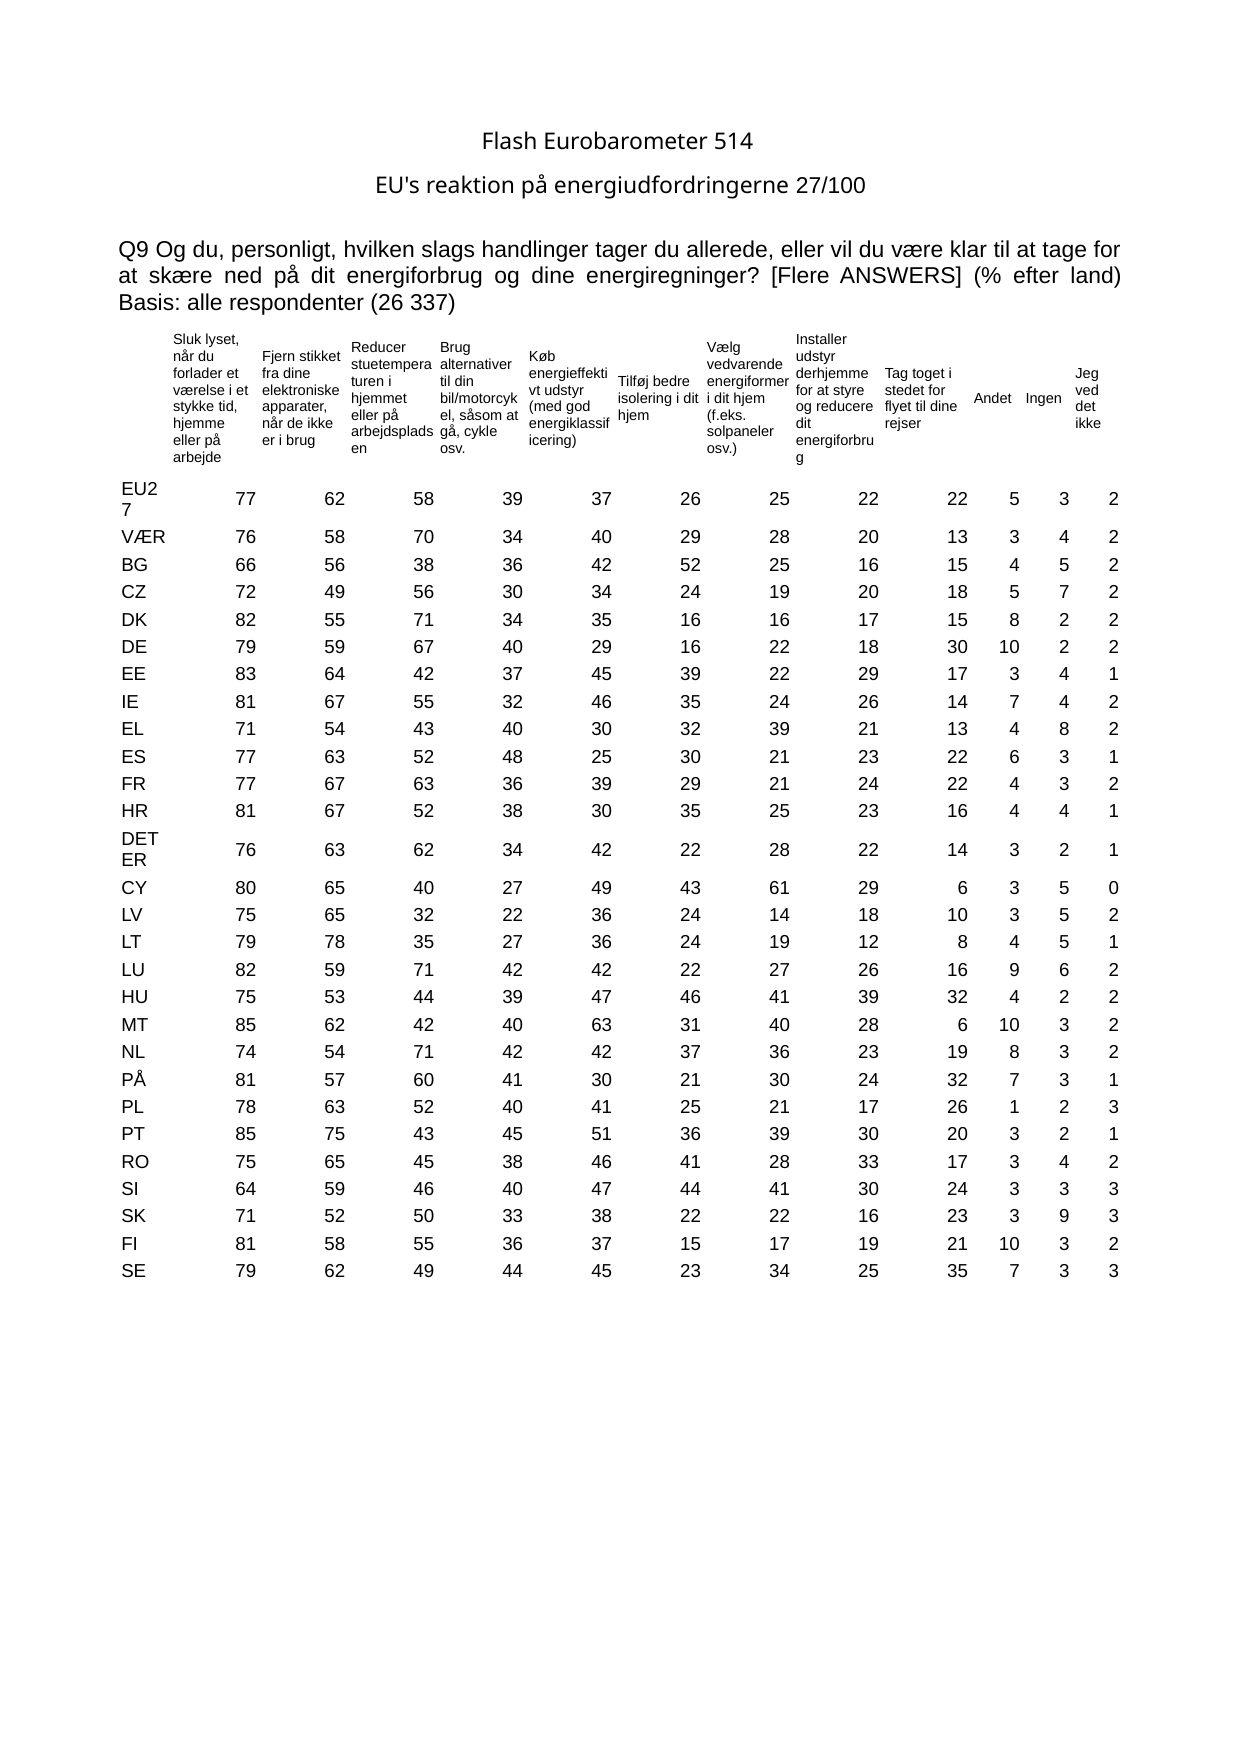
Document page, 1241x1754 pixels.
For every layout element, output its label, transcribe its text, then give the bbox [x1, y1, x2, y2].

table_cell 17 [793, 1093, 882, 1120]
table_header Ingen [1023, 321, 1072, 474]
table_cell 52 [259, 1203, 348, 1230]
table_cell 70 [348, 523, 437, 551]
table_cell 30 [526, 715, 615, 742]
table_cell 71 [348, 606, 437, 633]
table_cell 16 [615, 606, 704, 633]
table_cell 28 [704, 1148, 793, 1175]
table_cell FI [118, 1230, 170, 1257]
table_cell 76 [170, 825, 259, 874]
table_cell 41 [704, 1175, 793, 1202]
table_header [118, 321, 170, 474]
table_cell 51 [526, 1120, 615, 1148]
table_cell 81 [170, 797, 259, 825]
table_cell 43 [348, 715, 437, 742]
table_cell 79 [170, 633, 259, 660]
table_cell 24 [615, 929, 704, 956]
table_cell 37 [615, 1038, 704, 1065]
table_cell LT [118, 929, 170, 956]
table_cell DE [118, 633, 170, 660]
table_cell 57 [259, 1065, 348, 1093]
table_cell 39 [793, 983, 882, 1011]
table_cell 81 [170, 1230, 259, 1257]
table_cell 7 [971, 1257, 1022, 1284]
table_cell 16 [615, 633, 704, 660]
table_cell 1 [1072, 929, 1121, 956]
table_cell 22 [615, 1203, 704, 1230]
table_cell 10 [971, 633, 1022, 660]
table_cell 63 [259, 1093, 348, 1120]
table_cell 4 [971, 929, 1022, 956]
table_cell 2 [1023, 825, 1072, 874]
table_cell 30 [793, 1120, 882, 1148]
table_cell 39 [704, 1120, 793, 1148]
table_cell 1 [1072, 825, 1121, 874]
table_cell 30 [704, 1065, 793, 1093]
table_cell 2 [1023, 606, 1072, 633]
table_cell 46 [348, 1175, 437, 1202]
table_cell 39 [615, 660, 704, 688]
table_cell 30 [437, 578, 526, 606]
table_cell 21 [793, 715, 882, 742]
table_cell 25 [526, 743, 615, 770]
table_cell 18 [793, 633, 882, 660]
table_cell 3 [1072, 1257, 1121, 1284]
table_cell 44 [437, 1257, 526, 1284]
table_cell 44 [348, 983, 437, 1011]
table_cell 25 [793, 1257, 882, 1284]
table_cell 38 [437, 797, 526, 825]
table_cell 5 [1023, 929, 1072, 956]
table_header Tilføj bedre isolering i dit hjem [615, 321, 704, 474]
table_cell 52 [348, 797, 437, 825]
table_cell 62 [259, 474, 348, 523]
table_cell MT [118, 1011, 170, 1038]
table_cell 85 [170, 1011, 259, 1038]
table_cell 71 [170, 1203, 259, 1230]
table_cell 40 [437, 715, 526, 742]
table_cell 37 [526, 1230, 615, 1257]
table_cell 38 [348, 551, 437, 578]
table_cell 18 [882, 578, 971, 606]
table_cell 75 [170, 983, 259, 1011]
table_cell 33 [437, 1203, 526, 1230]
table_header Jeg ved det ikke [1072, 321, 1121, 474]
table_cell 17 [882, 660, 971, 688]
table_cell 34 [437, 825, 526, 874]
table_cell LV [118, 901, 170, 928]
table_cell 40 [437, 1011, 526, 1038]
table_cell 21 [704, 770, 793, 797]
table_cell ES [118, 743, 170, 770]
table_cell 55 [259, 606, 348, 633]
table_cell 36 [526, 929, 615, 956]
table_cell 32 [882, 983, 971, 1011]
table_cell 37 [437, 660, 526, 688]
table_cell 28 [704, 523, 793, 551]
table_cell 42 [526, 825, 615, 874]
table_cell 22 [704, 1203, 793, 1230]
table_cell 82 [170, 956, 259, 983]
table_cell 58 [348, 474, 437, 523]
table_cell 32 [437, 688, 526, 715]
table_cell 4 [971, 770, 1022, 797]
table_cell 16 [704, 606, 793, 633]
table_cell HU [118, 983, 170, 1011]
table_cell 6 [882, 1011, 971, 1038]
table_cell 58 [259, 1230, 348, 1257]
table_cell 56 [259, 551, 348, 578]
table_cell 42 [437, 956, 526, 983]
table_cell 63 [259, 825, 348, 874]
table_cell 81 [170, 688, 259, 715]
table_cell 24 [704, 688, 793, 715]
table_cell 20 [882, 1120, 971, 1148]
table_cell 39 [437, 474, 526, 523]
table_cell 42 [437, 1038, 526, 1065]
table_cell 44 [615, 1175, 704, 1202]
table_cell 7 [971, 1065, 1022, 1093]
table_cell 15 [615, 1230, 704, 1257]
table_cell 13 [882, 715, 971, 742]
table_cell 40 [348, 874, 437, 901]
table_cell 21 [704, 743, 793, 770]
table_cell 23 [793, 743, 882, 770]
table_cell 47 [526, 1175, 615, 1202]
table_cell 17 [793, 606, 882, 633]
table_cell 49 [526, 874, 615, 901]
table_cell 61 [704, 874, 793, 901]
table_cell 34 [437, 606, 526, 633]
table_cell 28 [704, 825, 793, 874]
table_cell FR [118, 770, 170, 797]
table_cell 25 [615, 1093, 704, 1120]
table_cell 65 [259, 901, 348, 928]
table_cell 30 [526, 1065, 615, 1093]
table_cell 1 [1072, 660, 1121, 688]
table_cell CZ [118, 578, 170, 606]
table_cell 65 [259, 1148, 348, 1175]
table_header Andet [971, 321, 1022, 474]
table_cell 1 [1072, 797, 1121, 825]
table_cell 66 [170, 551, 259, 578]
table_cell 29 [615, 770, 704, 797]
table_cell 1 [1072, 1120, 1121, 1148]
table_cell 2 [1072, 770, 1121, 797]
table_cell 3 [971, 523, 1022, 551]
table_cell 60 [348, 1065, 437, 1093]
table_cell 2 [1072, 901, 1121, 928]
table_cell 29 [615, 523, 704, 551]
table_cell 2 [1072, 715, 1121, 742]
table_cell 2 [1072, 1011, 1121, 1038]
table_cell 9 [971, 956, 1022, 983]
table_cell VÆR [118, 523, 170, 551]
table_cell 3 [1072, 1093, 1121, 1120]
table_cell 71 [170, 715, 259, 742]
table_cell 22 [882, 474, 971, 523]
table_cell 52 [348, 1093, 437, 1120]
table_cell RO [118, 1148, 170, 1175]
table_cell 78 [170, 1093, 259, 1120]
table_cell 26 [882, 1093, 971, 1120]
table_cell 59 [259, 633, 348, 660]
table_cell 8 [971, 1038, 1022, 1065]
table_cell 75 [170, 901, 259, 928]
table_cell 5 [971, 474, 1022, 523]
table_cell 23 [615, 1257, 704, 1284]
table_cell 35 [882, 1257, 971, 1284]
table_cell 28 [793, 1011, 882, 1038]
table_cell 19 [704, 578, 793, 606]
table_header Køb energieffektivt udstyr (med god energiklassificering) [526, 321, 615, 474]
table_cell 4 [1023, 523, 1072, 551]
table_cell 41 [704, 983, 793, 1011]
table_cell 3 [1023, 1011, 1072, 1038]
table_cell 36 [437, 770, 526, 797]
table_cell 7 [1023, 578, 1072, 606]
table_cell 45 [526, 660, 615, 688]
table_cell 31 [615, 1011, 704, 1038]
table_cell 4 [1023, 797, 1072, 825]
table_cell 5 [971, 578, 1022, 606]
table_header Sluk lyset, når du forlader et værelse i et stykke tid, hjemme eller på arbejde [170, 321, 259, 474]
table_cell 37 [526, 474, 615, 523]
table_cell 26 [793, 688, 882, 715]
table_cell 6 [971, 743, 1022, 770]
table_cell 64 [170, 1175, 259, 1202]
table_cell 32 [348, 901, 437, 928]
table_cell 10 [971, 1230, 1022, 1257]
table_cell 42 [526, 551, 615, 578]
table_cell BG [118, 551, 170, 578]
table_cell 24 [615, 578, 704, 606]
table_cell 54 [259, 1038, 348, 1065]
table_cell 3 [1023, 1038, 1072, 1065]
table_cell 24 [882, 1175, 971, 1202]
table_cell 49 [348, 1257, 437, 1284]
table_cell 2 [1072, 578, 1121, 606]
table_cell 3 [971, 660, 1022, 688]
table_cell 72 [170, 578, 259, 606]
table_cell 2 [1023, 1093, 1072, 1120]
table_cell 15 [882, 606, 971, 633]
table_cell 36 [704, 1038, 793, 1065]
table_cell 24 [615, 901, 704, 928]
table_cell 39 [437, 983, 526, 1011]
table_cell 34 [704, 1257, 793, 1284]
table_cell 10 [971, 1011, 1022, 1038]
table_cell 41 [526, 1093, 615, 1120]
table_cell 38 [437, 1148, 526, 1175]
table_cell 40 [704, 1011, 793, 1038]
table_cell 22 [793, 825, 882, 874]
table_cell 46 [615, 983, 704, 1011]
table_cell 62 [348, 825, 437, 874]
table_cell 62 [259, 1011, 348, 1038]
table_cell SI [118, 1175, 170, 1202]
table_cell 6 [1023, 956, 1072, 983]
table_cell 40 [437, 1093, 526, 1120]
table_cell 80 [170, 874, 259, 901]
table_cell 35 [526, 606, 615, 633]
table_cell 29 [793, 874, 882, 901]
table_cell 52 [348, 743, 437, 770]
table_cell 2 [1072, 1230, 1121, 1257]
table_cell 1 [1072, 743, 1121, 770]
table_cell 3 [971, 1148, 1022, 1175]
table_cell 2 [1072, 1148, 1121, 1175]
table_cell 40 [526, 523, 615, 551]
table_cell 62 [259, 1257, 348, 1284]
table_cell 3 [971, 1203, 1022, 1230]
table_cell 50 [348, 1203, 437, 1230]
table_cell SK [118, 1203, 170, 1230]
table_cell SE [118, 1257, 170, 1284]
table_cell 49 [259, 578, 348, 606]
table_cell 79 [170, 929, 259, 956]
table_cell 63 [526, 1011, 615, 1038]
table_cell 74 [170, 1038, 259, 1065]
table_cell 2 [1072, 1038, 1121, 1065]
table_cell 14 [882, 688, 971, 715]
table_cell LU [118, 956, 170, 983]
table_cell 27 [437, 874, 526, 901]
table_cell 24 [793, 770, 882, 797]
table_cell 40 [437, 633, 526, 660]
table_cell 26 [615, 474, 704, 523]
table_cell 30 [615, 743, 704, 770]
table_cell 21 [704, 1093, 793, 1120]
table_cell 16 [882, 797, 971, 825]
table_cell 12 [793, 929, 882, 956]
table_cell CY [118, 874, 170, 901]
table_cell 20 [793, 578, 882, 606]
table_cell 75 [259, 1120, 348, 1148]
table_cell 2 [1072, 523, 1121, 551]
table_cell 3 [1023, 1257, 1072, 1284]
table_cell 45 [437, 1120, 526, 1148]
table_header Vælg vedvarende energiformer i dit hjem (f.eks. solpaneler osv.) [704, 321, 793, 474]
table_cell IE [118, 688, 170, 715]
table_cell 55 [348, 1230, 437, 1257]
table_header Fjern stikket fra dine elektroniske apparater, når de ikke er i brug [259, 321, 348, 474]
table_cell 27 [704, 956, 793, 983]
table_cell PT [118, 1120, 170, 1148]
table_cell 8 [1023, 715, 1072, 742]
table_cell 48 [437, 743, 526, 770]
table_cell 16 [793, 1203, 882, 1230]
table_cell 64 [259, 660, 348, 688]
table_header Brug alternativer til din bil/motorcykel, såsom at gå, cykle osv. [437, 321, 526, 474]
table_cell 83 [170, 660, 259, 688]
table_cell 30 [793, 1175, 882, 1202]
table_cell 67 [348, 633, 437, 660]
table_cell 65 [259, 874, 348, 901]
table_cell 36 [615, 1120, 704, 1148]
table_cell 4 [1023, 660, 1072, 688]
table_cell 16 [882, 956, 971, 983]
table_cell 3 [1023, 743, 1072, 770]
table_cell 17 [704, 1230, 793, 1257]
table_cell 23 [793, 797, 882, 825]
table_cell 22 [793, 474, 882, 523]
table_cell 77 [170, 743, 259, 770]
table_cell 22 [615, 956, 704, 983]
table_cell 5 [1023, 551, 1072, 578]
table_cell 30 [526, 797, 615, 825]
table_cell 2 [1072, 956, 1121, 983]
table_cell 39 [526, 770, 615, 797]
table_cell 36 [437, 551, 526, 578]
table_cell 3 [971, 1175, 1022, 1202]
table_cell 8 [971, 606, 1022, 633]
table_cell 41 [437, 1065, 526, 1093]
table_cell 18 [793, 901, 882, 928]
table_cell 25 [704, 797, 793, 825]
table_cell 59 [259, 956, 348, 983]
table_cell 46 [526, 688, 615, 715]
table_cell 42 [526, 956, 615, 983]
table_cell 78 [259, 929, 348, 956]
table_cell 22 [704, 660, 793, 688]
table_cell 21 [882, 1230, 971, 1257]
table_cell 63 [259, 743, 348, 770]
table_cell 15 [882, 551, 971, 578]
table_cell 10 [882, 901, 971, 928]
table_cell 41 [615, 1148, 704, 1175]
table_cell 35 [615, 797, 704, 825]
table_cell 47 [526, 983, 615, 1011]
table_cell 23 [793, 1038, 882, 1065]
table_cell 3 [1072, 1203, 1121, 1230]
table_cell 22 [882, 743, 971, 770]
table_cell 3 [971, 825, 1022, 874]
table_cell PÅ [118, 1065, 170, 1093]
table_cell 16 [793, 551, 882, 578]
table_cell 35 [615, 688, 704, 715]
table_cell 13 [882, 523, 971, 551]
table_cell 46 [526, 1148, 615, 1175]
table_cell 29 [793, 660, 882, 688]
table_cell HR [118, 797, 170, 825]
table_cell 35 [348, 929, 437, 956]
table_cell 39 [704, 715, 793, 742]
table_cell 21 [615, 1065, 704, 1093]
table_cell EU27 [118, 474, 170, 523]
table_cell 3 [1023, 474, 1072, 523]
table_cell 14 [882, 825, 971, 874]
table_cell 45 [348, 1148, 437, 1175]
table_cell EL [118, 715, 170, 742]
table_cell 43 [348, 1120, 437, 1148]
table_cell 2 [1072, 551, 1121, 578]
table_cell 85 [170, 1120, 259, 1148]
table_cell 63 [348, 770, 437, 797]
table_cell 2 [1023, 633, 1072, 660]
table_cell 24 [793, 1065, 882, 1093]
table_cell 22 [704, 633, 793, 660]
table_cell 3 [1023, 1230, 1072, 1257]
text Q9 Og du, personligt, hvilken slags handlinger tager du allerede, eller vil du være klar til at tage for at skære ned på dit energiforbrug og dine energiregninger? [Flere ANSWERS] (% efter land) Basis: alle respondenter (26 337) [118, 236, 1122, 315]
table_cell 67 [259, 797, 348, 825]
table_cell 3 [971, 874, 1022, 901]
table_cell 53 [259, 983, 348, 1011]
table_cell 22 [882, 770, 971, 797]
table_cell 25 [704, 474, 793, 523]
table_cell 29 [526, 633, 615, 660]
table_cell 22 [437, 901, 526, 928]
table_cell 3 [1023, 1175, 1072, 1202]
table_cell 56 [348, 578, 437, 606]
table_cell 14 [704, 901, 793, 928]
table_cell NL [118, 1038, 170, 1065]
table_cell 42 [526, 1038, 615, 1065]
table_cell 77 [170, 770, 259, 797]
table_cell 17 [882, 1148, 971, 1175]
table_cell 3 [1023, 770, 1072, 797]
table_cell 2 [1072, 474, 1121, 523]
table_cell 43 [615, 874, 704, 901]
table_cell 32 [615, 715, 704, 742]
table_header Installer udstyr derhjemme for at styre og reducere dit energiforbrug [793, 321, 882, 474]
table_cell 54 [259, 715, 348, 742]
table_cell 25 [704, 551, 793, 578]
table_cell 2 [1023, 983, 1072, 1011]
table_cell 2 [1072, 983, 1121, 1011]
table_cell 1 [971, 1093, 1022, 1120]
table_header Reducer stuetemperaturen i hjemmet eller på arbejdspladsen [348, 321, 437, 474]
table_cell PL [118, 1093, 170, 1120]
table_cell 5 [1023, 901, 1072, 928]
table_cell 33 [793, 1148, 882, 1175]
table_cell 2 [1072, 688, 1121, 715]
table_cell 20 [793, 523, 882, 551]
table_cell 81 [170, 1065, 259, 1093]
table_cell 40 [437, 1175, 526, 1202]
table_cell 23 [882, 1203, 971, 1230]
table_cell 36 [526, 901, 615, 928]
table_cell 32 [882, 1065, 971, 1093]
table_cell 42 [348, 1011, 437, 1038]
table_cell 4 [971, 551, 1022, 578]
table_cell 67 [259, 770, 348, 797]
table_cell 4 [971, 983, 1022, 1011]
table_cell 9 [1023, 1203, 1072, 1230]
table_cell 4 [1023, 1148, 1072, 1175]
table_cell 27 [437, 929, 526, 956]
table_cell 2 [1023, 1120, 1072, 1148]
table_cell 1 [1072, 1065, 1121, 1093]
table_cell 4 [1023, 688, 1072, 715]
table_cell 71 [348, 1038, 437, 1065]
table_cell 4 [971, 797, 1022, 825]
table_header Tag toget i stedet for flyet til dine rejser [882, 321, 971, 474]
table_cell 42 [348, 660, 437, 688]
table_cell 58 [259, 523, 348, 551]
table_cell 38 [526, 1203, 615, 1230]
table_cell 30 [882, 633, 971, 660]
table_cell 34 [526, 578, 615, 606]
table_cell 0 [1072, 874, 1121, 901]
table_cell DK [118, 606, 170, 633]
table_cell 3 [1072, 1175, 1121, 1202]
table_cell 34 [437, 523, 526, 551]
table_cell 6 [882, 874, 971, 901]
table_cell 76 [170, 523, 259, 551]
table_cell 45 [526, 1257, 615, 1284]
table_cell 75 [170, 1148, 259, 1175]
table_cell 19 [704, 929, 793, 956]
table_cell 19 [882, 1038, 971, 1065]
table_cell 8 [882, 929, 971, 956]
table_cell 2 [1072, 606, 1121, 633]
table_cell 82 [170, 606, 259, 633]
table_cell 26 [793, 956, 882, 983]
table_cell EE [118, 660, 170, 688]
table_cell 59 [259, 1175, 348, 1202]
table_cell DET ER [118, 825, 170, 874]
table_cell 71 [348, 956, 437, 983]
table_cell 3 [1023, 1065, 1072, 1093]
table_cell 4 [971, 715, 1022, 742]
table_cell 3 [971, 1120, 1022, 1148]
table_cell 77 [170, 474, 259, 523]
table_cell 2 [1072, 633, 1121, 660]
table_cell 79 [170, 1257, 259, 1284]
table_cell 22 [615, 825, 704, 874]
table_cell 55 [348, 688, 437, 715]
table_cell 7 [971, 688, 1022, 715]
table_cell 5 [1023, 874, 1072, 901]
table_cell 19 [793, 1230, 882, 1257]
table_cell 3 [971, 901, 1022, 928]
table_cell 36 [437, 1230, 526, 1257]
table_cell 67 [259, 688, 348, 715]
table_cell 52 [615, 551, 704, 578]
